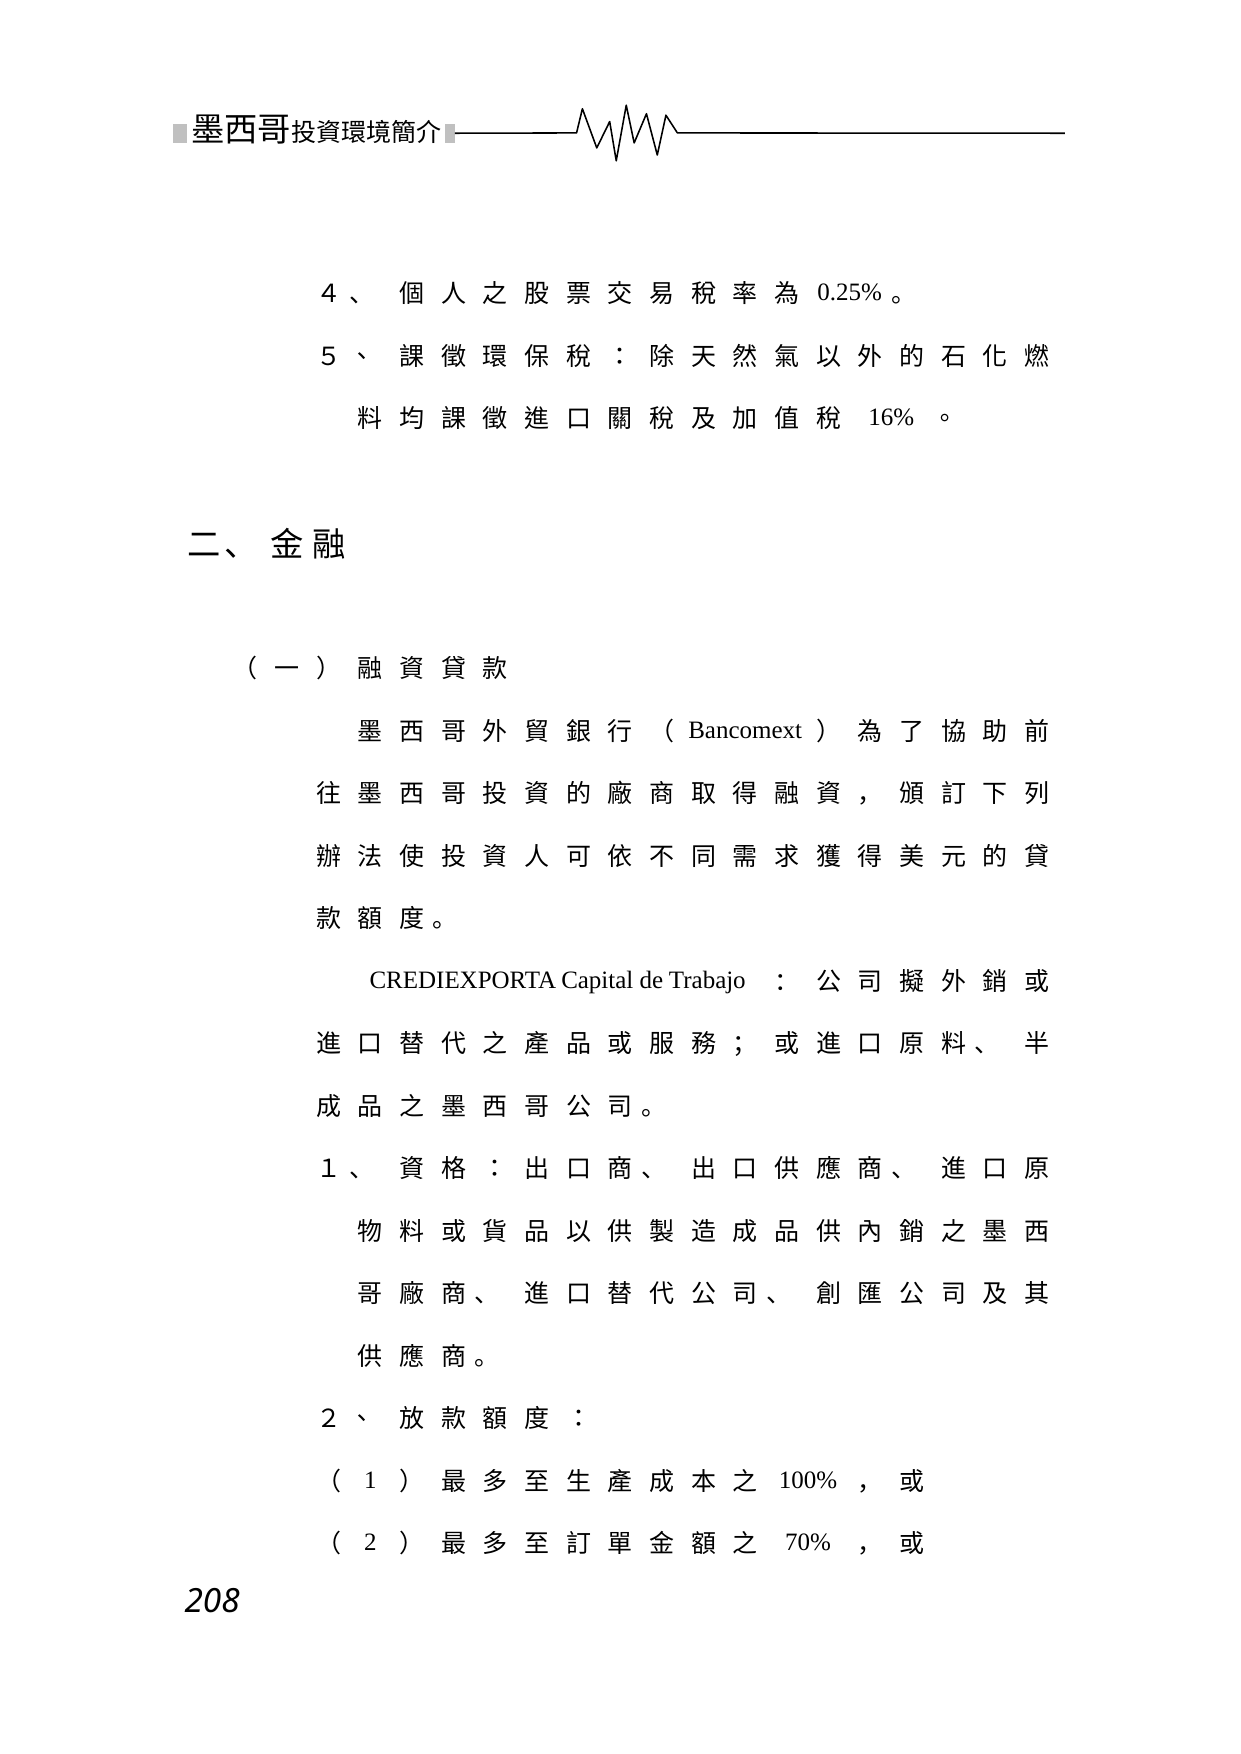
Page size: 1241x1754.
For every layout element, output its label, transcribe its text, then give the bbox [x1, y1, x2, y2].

text ５、課徵環保稅：除天然氣以外的石化燃料均課徵進口關稅及加值稅16%。 [281, 313, 1058, 438]
text CREDIEXPORTA Capital de Trabajo：公司擬外銷或進口替代之產品或服務；或進口原料、半成品之墨西哥公司。 [281, 938, 1058, 1125]
text （1）最多至生產成本之100%，或 [306, 1438, 1058, 1500]
text （一）融資貸款 [207, 625, 1058, 688]
text ４、個人之股票交易稅率為0.25%。 [281, 250, 1058, 313]
text １、資格：出口商、出口供應商、進口原物料或貨品以供製造成品供內銷之墨西哥廠商、進口替代公司、創匯公司及其供應商。 [281, 1125, 1058, 1375]
text （2）最多至訂單金額之70%，或 [306, 1500, 1058, 1563]
text 二、金融 [183, 500, 1058, 563]
text 墨西哥外貿銀行（Bancomext）為了協助前往墨西哥投資的廠商取得融資，頒訂下列辦法使投資人可依不同需求獲得美元的貸款額度。 [281, 688, 1058, 938]
text ２、放款額度： [281, 1375, 1058, 1438]
